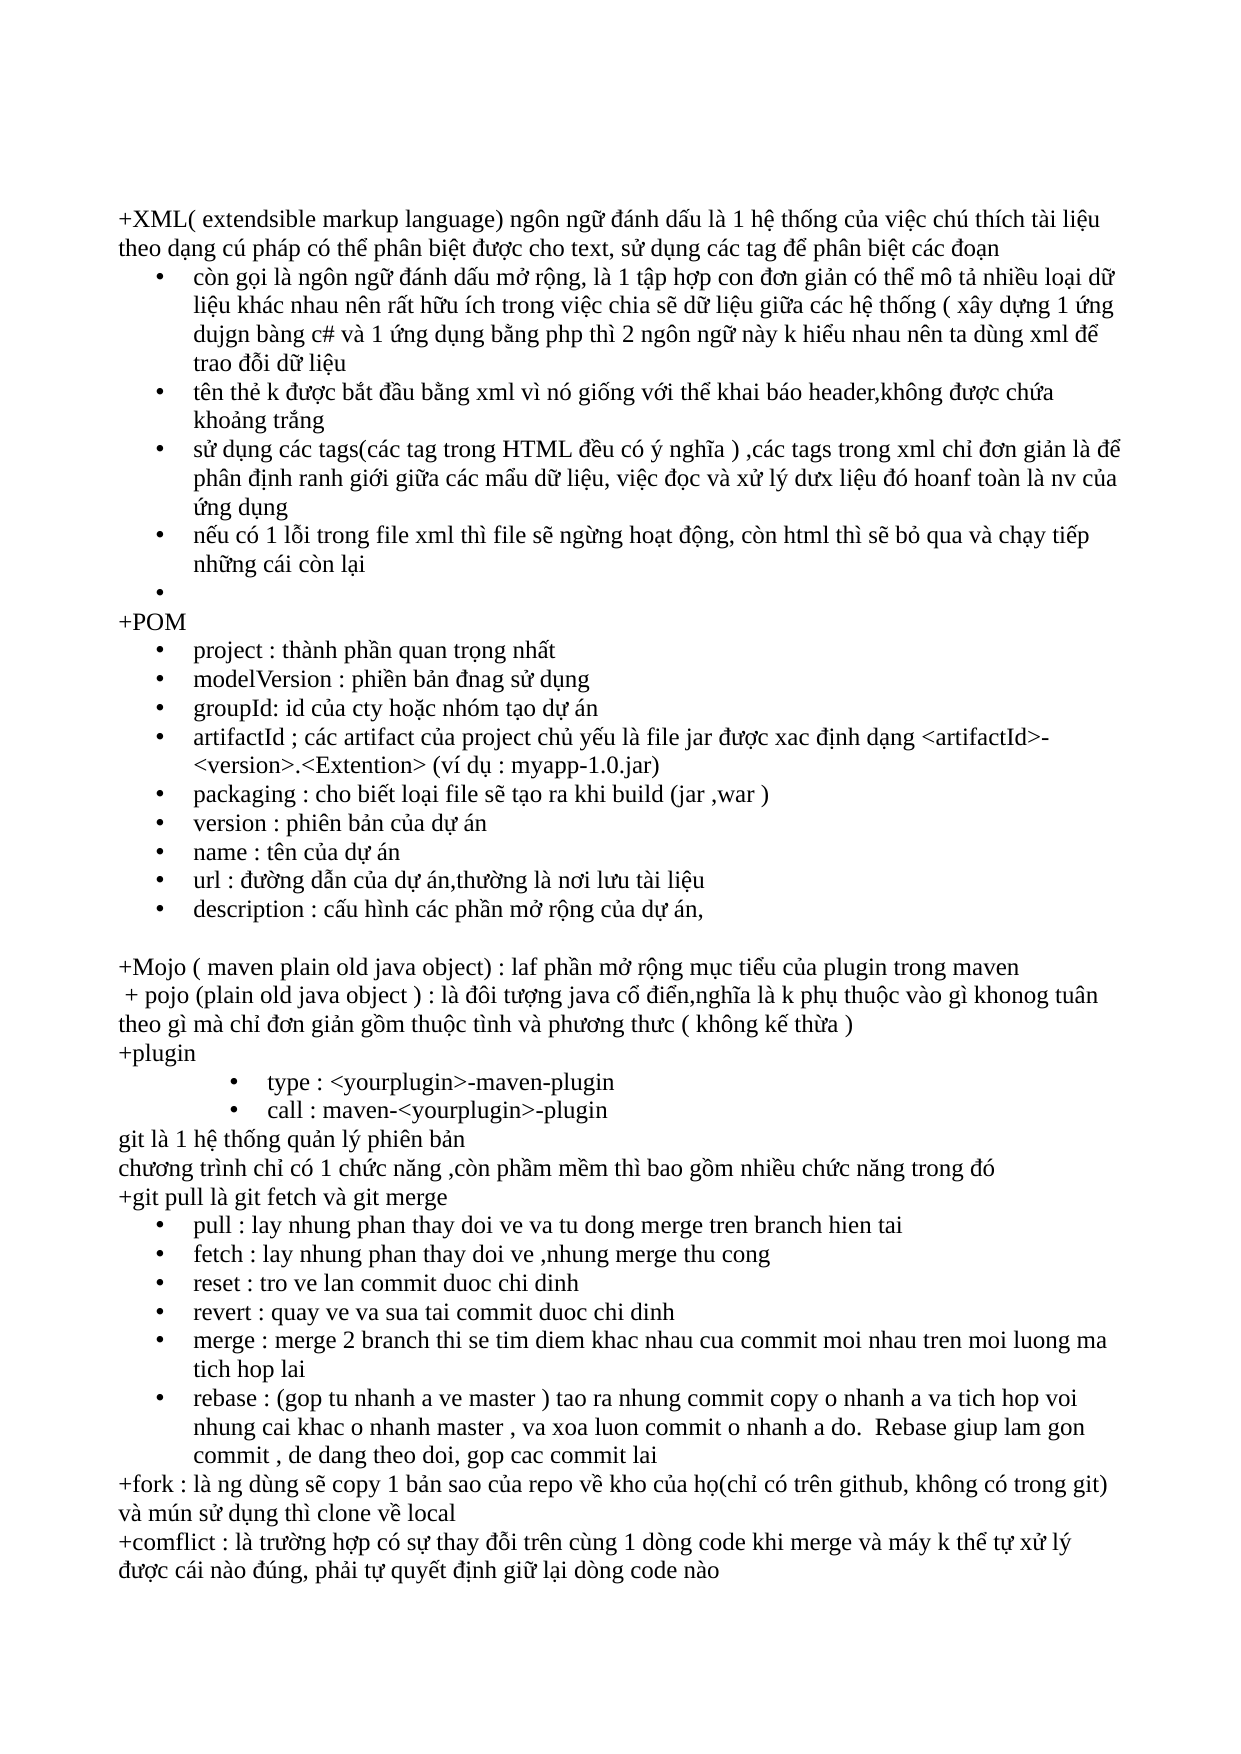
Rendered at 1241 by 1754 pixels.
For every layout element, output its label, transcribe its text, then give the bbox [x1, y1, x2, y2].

list groupId: id của cty hoặc nhóm tạo dự án [156, 693, 1122, 722]
list description : cấu hình các phần mở rộng của dự án, [156, 894, 1122, 923]
text +XML( extendsible markup language) ngôn ngữ đánh dấu là 1 hệ thống của việc chú thích tài liệu theo dạng cú pháp có thể phân biệt được cho text, sử dụng các tag để phân biệt các đoạn [118, 204, 1122, 262]
list url : đường dẫn của dự án,thường là nơi lưu tài liệu [156, 866, 1122, 894]
list pull : lay nhung phan thay doi ve va tu dong merge tren branch hien tai [156, 1211, 1122, 1239]
list type : <yourplugin>-maven-plugin [229, 1067, 1122, 1096]
list tên thẻ k được bắt đầu bằng xml vì nó giống với thể khai báo header,không được chứa khoảng trắng [156, 377, 1122, 434]
list còn gọi là ngôn ngữ đánh dấu mở rộng, là 1 tập hợp con đơn giản có thể mô tả nhiều loại dữ liệu khác nhau nên rất hữu ích trong việc chia sẽ dữ liệu giữa các hệ thống ( xây dựng 1 ứng dujgn bàng c# và 1 ứng dụng bằng php thì 2 ngôn ngữ này k hiểu nhau nên ta dùng xml để trao đỗi dữ liệu [156, 262, 1122, 377]
text chương trình chỉ có 1 chức năng ,còn phầm mềm thì bao gồm nhiều chức năng trong đó [118, 1153, 1122, 1182]
text +git pull là git fetch và git merge [118, 1182, 1122, 1211]
list version : phiên bản của dự án [156, 808, 1122, 837]
text +fork : là ng dùng sẽ copy 1 bản sao của repo về kho của họ(chỉ có trên github, không có trong git) và mún sử dụng thì clone về local [118, 1469, 1122, 1527]
list reset : tro ve lan commit duoc chi dinh [156, 1268, 1122, 1297]
list modelVersion : phiền bản đnag sử dụng [156, 664, 1122, 693]
text +Mojo ( maven plain old java object) : laf phần mở rộng mục tiểu của plugin trong maven + pojo (plain old java object ) : là đôi tượng java cổ điển,nghĩa là k phụ thuộc vào gì khonog tuân theo gì mà chỉ đơn giản gồm thuộc tình và phương thưc ( không kế thừa ) [118, 952, 1122, 1038]
list nếu có 1 lỗi trong file xml thì file sẽ ngừng hoạt động, còn html thì sẽ bỏ qua và chạy tiếp những cái còn lại [156, 521, 1122, 578]
list revert : quay ve va sua tai commit duoc chi dinh [156, 1297, 1122, 1326]
list call : maven-<yourplugin>-plugin [229, 1096, 1122, 1124]
list sử dụng các tags(các tag trong HTML đều có ý nghĩa ) ,các tags trong xml chỉ đơn giản là để phân định ranh giới giữa các mẩu dữ liệu, việc đọc và xử lý dưx liệu đó hoanf toàn là nv của ứng dụng [156, 434, 1122, 521]
list artifactId ; các artifact của project chủ yếu là file jar được xac định dạng <artifactId>-<version>.<Extention> (ví dụ : myapp-1.0.jar) [156, 722, 1122, 779]
list rebase : (gop tu nhanh a ve master ) tao ra nhung commit copy o nhanh a va tich hop voi nhung cai khac o nhanh master , va xoa luon commit o nhanh a do. Rebase giup lam gon commit , de dang theo doi, gop cac commit lai [156, 1383, 1122, 1469]
list packaging : cho biết loại file sẽ tạo ra khi build (jar ,war ) [156, 779, 1122, 808]
text git là 1 hệ thống quản lý phiên bản [118, 1124, 1122, 1153]
text +comflict : là trường hợp có sự thay đỗi trên cùng 1 dòng code khi merge và máy k thể tự xử lý được cái nào đúng, phải tự quyết định giữ lại dòng code nào [118, 1527, 1122, 1584]
list project : thành phần quan trọng nhất [156, 636, 1122, 664]
list fetch : lay nhung phan thay doi ve ,nhung merge thu cong [156, 1239, 1122, 1268]
text +POM [118, 607, 1122, 636]
list merge : merge 2 branch thi se tim diem khac nhau cua commit moi nhau tren moi luong ma tich hop lai [156, 1326, 1122, 1383]
text +plugin [118, 1038, 1122, 1067]
list name : tên của dự án [156, 837, 1122, 866]
